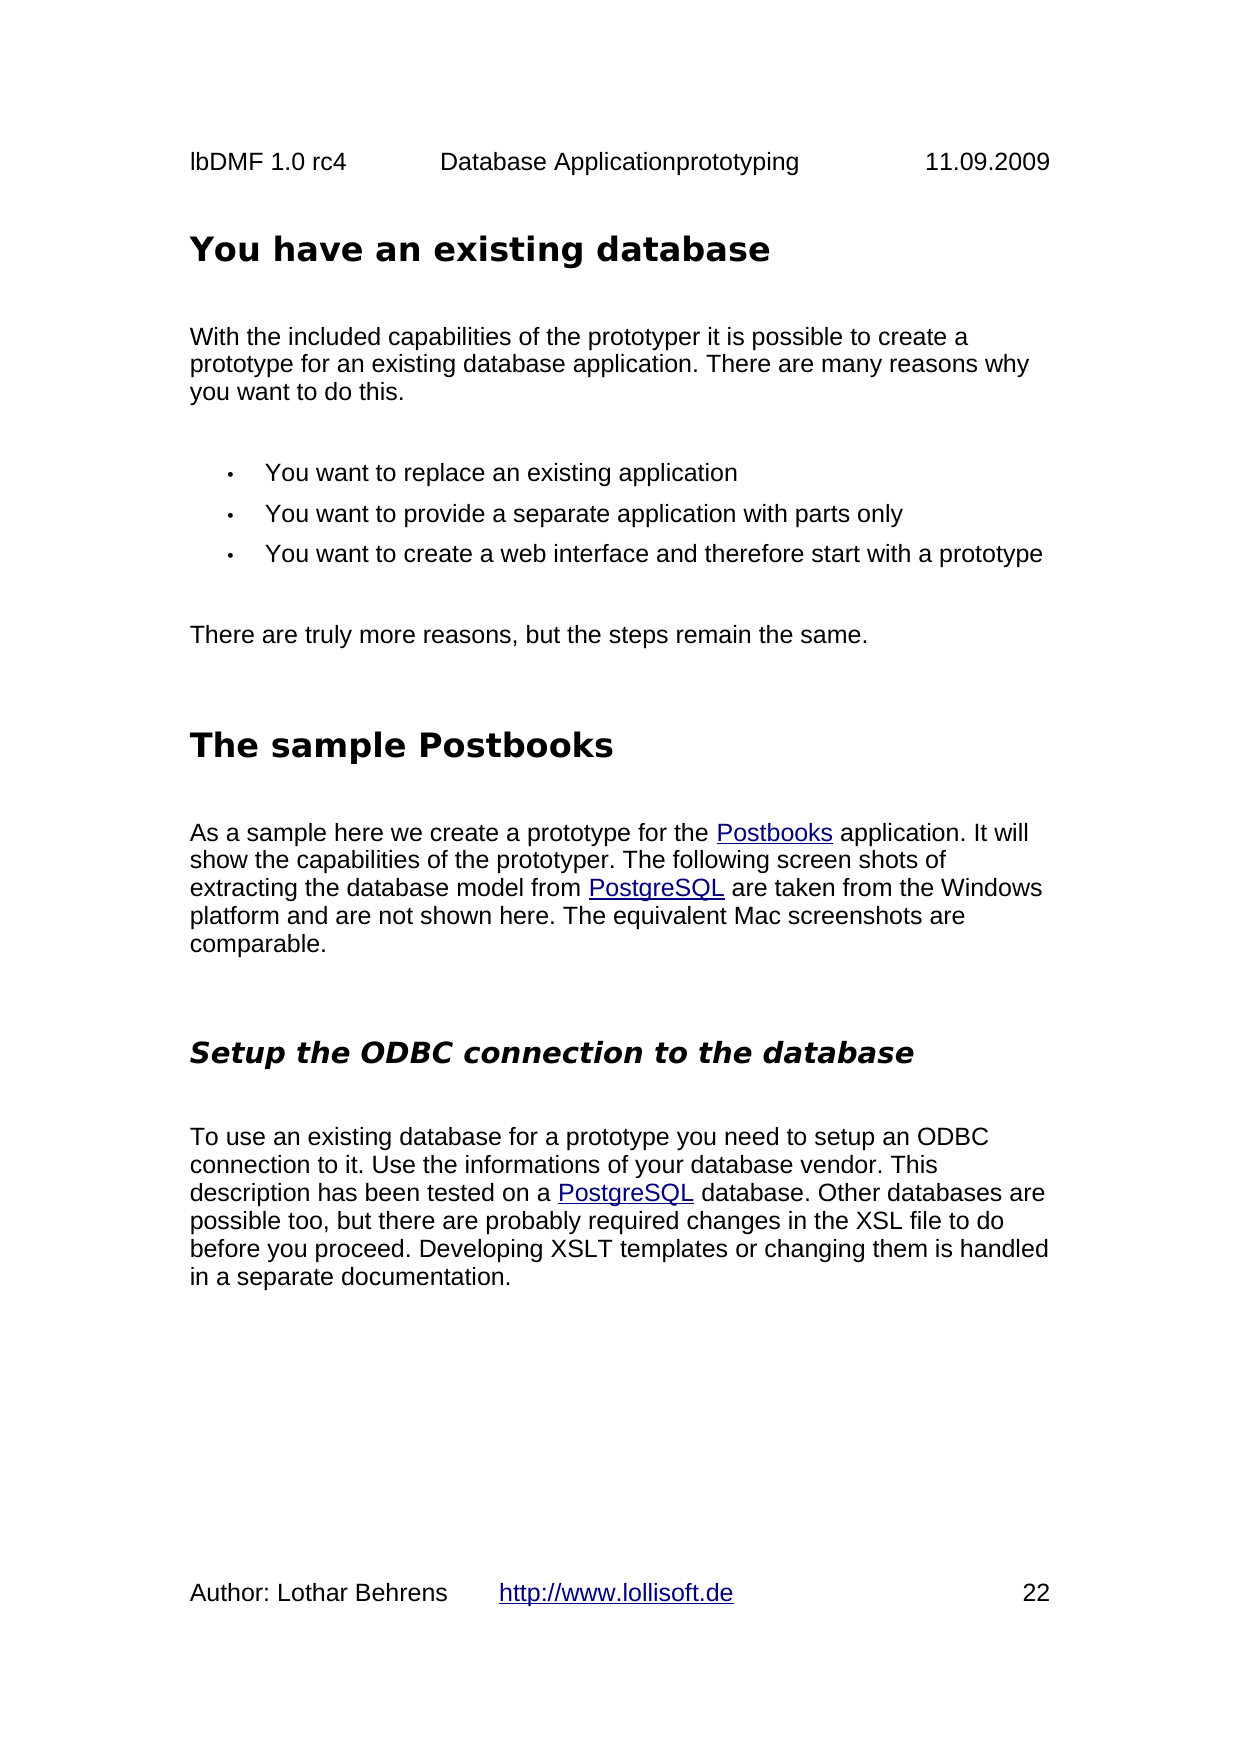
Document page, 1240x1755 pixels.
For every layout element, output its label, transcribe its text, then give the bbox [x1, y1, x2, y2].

list You want to create a web interface and therefore start with a prototype [227, 540, 1050, 568]
list You want to replace an existing application [227, 459, 1050, 487]
text As a sample here we create a prototype for the Postbooks application. It will show the capabilities of the prototyper. The following screen shots of extracting the database model from PostgreSQL are taken from the Windows platform and are not shown here. The equivalent Mac screenshots are comparable. [189, 818, 1050, 958]
text There are truly more reasons, but the steps remain the same. [189, 621, 1050, 648]
subtitle Setup the ODBC connection to the database [189, 1036, 1050, 1070]
subtitle You have an existing database [189, 230, 1050, 269]
text To use an existing database for a prototype you need to setup an ODBC connection to it. Use the informations of your database vendor. This description has been tested on a PostgreSQL database. Other databases are possible too, but there are probably required changes in the XSL file to do before you proceed. Developing XSLT templates or changing them is handled in a separate documentation. [189, 1123, 1050, 1290]
list You want to provide a separate application with parts only [227, 499, 1050, 527]
subtitle The sample Postbooks [189, 726, 1050, 766]
text With the included capabilities of the prototyper it is possible to create a prototype for an existing database application. There are many reasons why you want to do this. [189, 322, 1050, 406]
